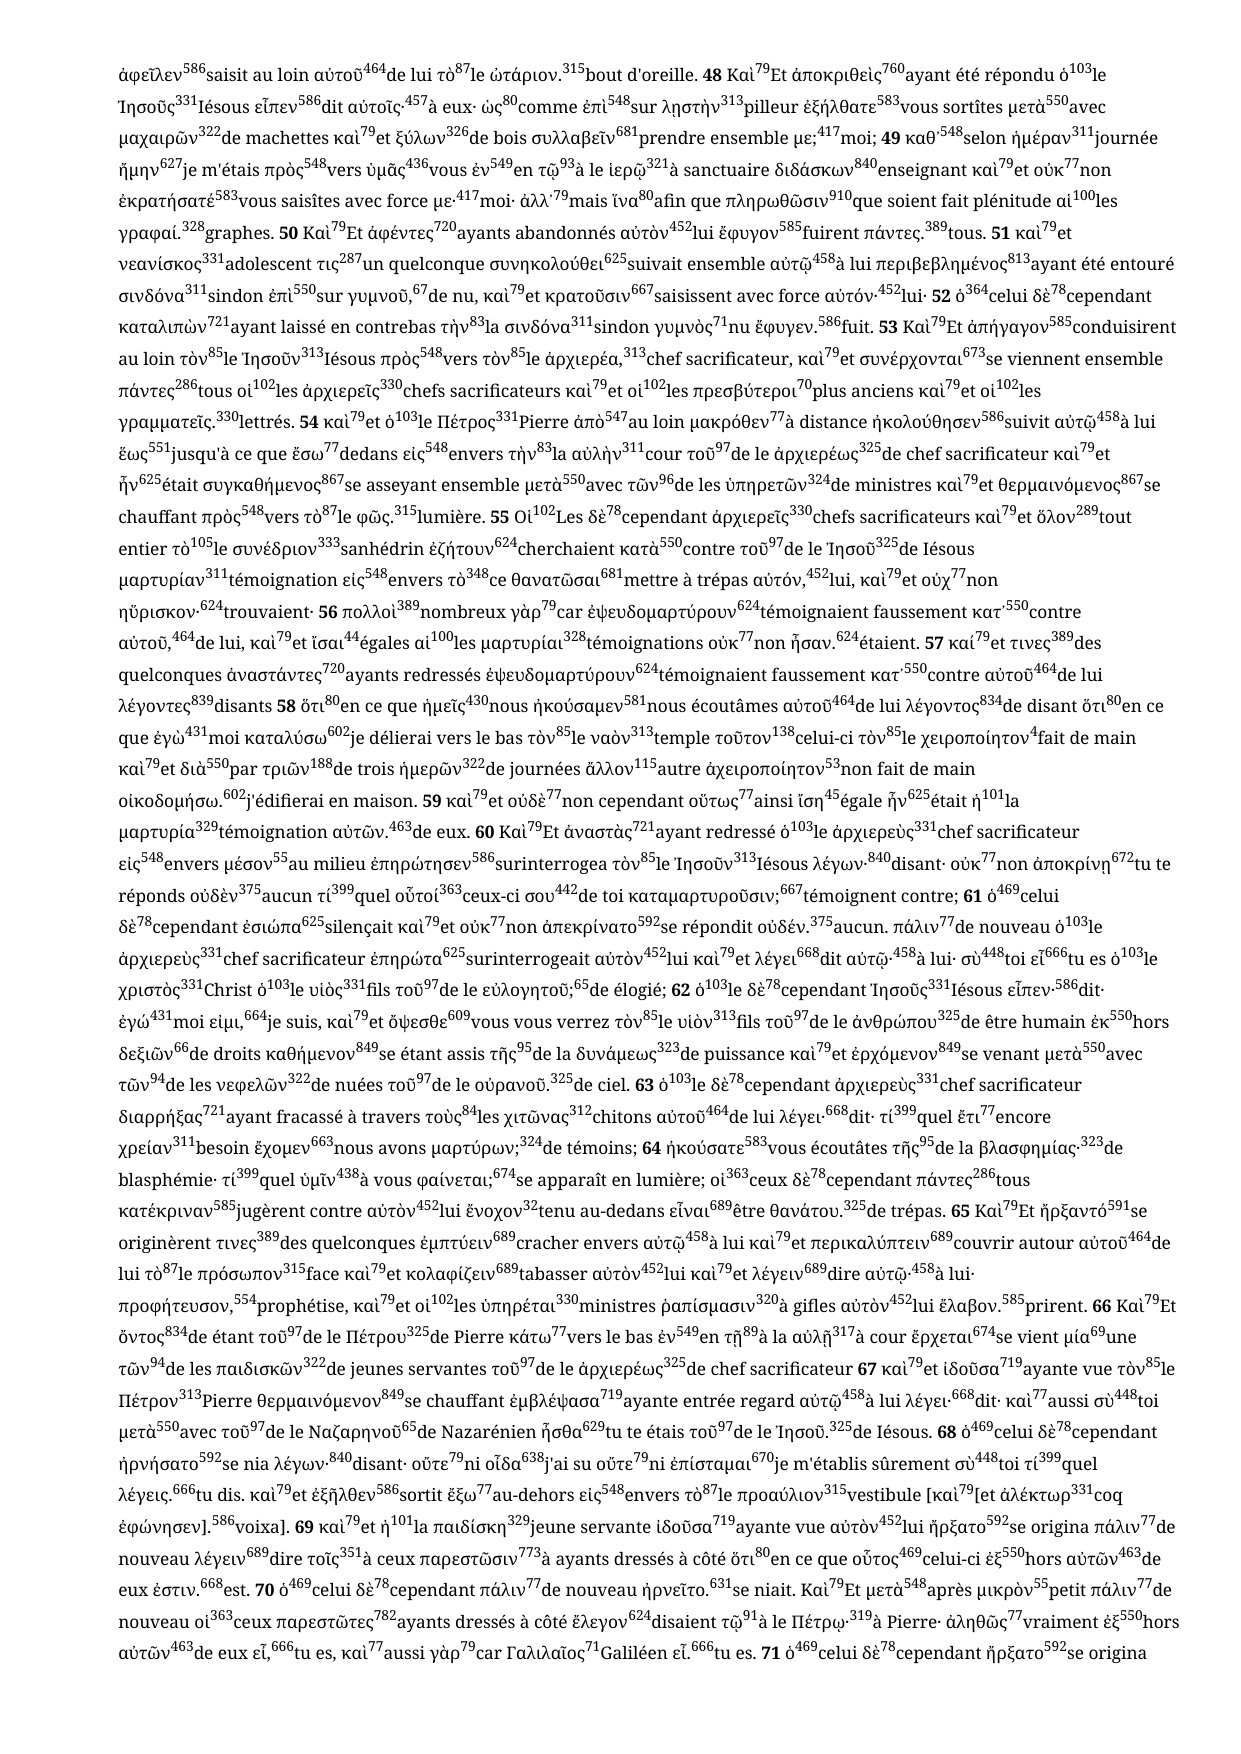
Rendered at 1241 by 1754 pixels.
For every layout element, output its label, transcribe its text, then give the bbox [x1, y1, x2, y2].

text 1 Ἦν625Était δὲ78cependant τὸ105le πάσχα333pâque καὶ79et τὰ104les ἄζυμα72sans levains μετὰ548après δύο176deux ἡμέρας.310journées. καὶ79et ἐζήτουν624cherchaient οἱ102les ἀρχιερεῖς330chefs sacrificateurs καὶ79et οἱ102les γραμματεῖς330lettrés πῶς77comment? αὐτὸν452lui ἐν549en δόλῳ319à fraude κρατήσαντες720ayants saisis avec force ἀποκτείνωσιν·898que tuent catégoriquement· 2 ἔλεγον624disaient γάρ·79car· μὴ77ne pas ἐν549en τῇ89à la ἑορτῇ,317à fête, μήποτε80de peur que ἔσται612se sera θόρυβος331tumulte τοῦ97de le λαοῦ.325de peuple. 3 Καὶ79Et ὄντος834de étant αὐτοῦ464de lui ἐν549en Βηθανίᾳ317à Béthanie ἐν549en τῇ89à la οἰκίᾳ317à maison d'habitation Σίμωνος325de Simon τοῦ97de le λεπροῦ,16de lépreux, κατακειμένου861de se couchant de haut en bas αὐτοῦ464de lui ἦλθεν586vint γυνὴ329femme ἔχουσα838ayante ἀλάβαστρον311alabastre μύρου327de onguent νάρδου323de nard πιστικῆς14de croyalique πολυτελοῦς,14de très coûteuse, συντρίψασα719ayante broyée ensemble τὴν83la ἀλάβαστρον311alabastre κατέχεεν586versa de haut en bas αὐτοῦ464de lui τῆς95de la κεφαλῆς.323de tête. 4 ἦσαν624étaient δέ78cependant τινες389des quelconques ἀγανακτοῦντες839irritants beaucoup πρὸς548vers ἑαυτούς·527eux-mêmes· εἰς548envers τί399quel ἡ101la ἀπώλεια329perte complète αὕτη154celle-ci τοῦ99de le μύρου327de onguent γέγονεν;642a devenu; 5 ἠδύνατο631se pouvait γὰρ79car τοῦτο158ce-ci τὸ105le μύρον333onguent πραθῆναι683être vendu ἐπάνω77sur le haut δηναρίων326de deniers τριακοσίων192de trois cents καὶ79et δοθῆναι683être donné τοῖς90à les πτωχοῖς·58à pauvres· καὶ79et ἐνεβριμῶντο630se irritaient dans αὐτῇ.456à elle. 6 Ὁ103Le δὲ78cependant Ἰησοῦς331Iésous εἶπεν·586dit· ἄφετε553abandonnez αὐτήν·450elle· τί399quel αὐτῇ456à elle κόπους312frappements παρέχετε;665vous fournissez; καλὸν6beau ἔργον315travail ἠργάσατο592se mit au travail ἐν549en ἐμοί.420à moi. 7 πάντοτε77en tout moment γὰρ79car τοὺς84les πτωχοὺς52pauvres ἔχετε665vous avez μεθ᾽550avec ἑαυτῶν521de vous-mêmes καὶ79et ὅταν80lorsque le cas échéant θέλητε918que vous vouliez δύνασθε671vous vous pouvez αὐτοῖς457à eux εὖ77bien ποιῆσαι,681faire, ἐμὲ417moi δὲ78cependant οὐ77non πάντοτε77en tout moment ἔχετε.665vous avez. 8 ὃ482lequel ἔσχεν586eut ἐποίησεν·586fit· προέλαβεν586prit à l'avance μυρίσαι681oindre d'onguent τὸ87le σῶμά315corps μου424de moi εἰς548envers τὸν245le ἐνταφιασμόν.313enterrement. 9 ἀμὴν304amen δὲ78cependant λέγω664je dis ὑμῖν,438à vous, ὅπου80là où ἐὰν340si le cas échéant κηρυχθῇ911que soit annoncé τὸ105le εὐαγγέλιον333évangile εἰς548envers ὅλον269tout entier τὸν85le κόσμον,313monde, καὶ77aussi ὃ482lequel ἐποίησεν586fit αὕτη362celle-ci λαληθήσεται619sera bavardé εἰς548envers μνημόσυνον315souvenance αὐτῆς.462de elle. 10 Καὶ79Et Ἰούδας331Iouda Ἰσκαριὼθ331Iskariote ὁ103le εἷς71un τῶν96de les δώδεκα64de douze ἀπῆλθεν586éloigna πρὸς548vers τοὺς84les ἀρχιερεῖς312chefs sacrificateurs ἵνα80afin que αὐτὸν452lui παραδοῖ899que transmette αὐτοῖς.457à eux. 11 οἱ468ceux δὲ78cependant ἀκούσαντες720ayants écoutés ἐχάρησαν599furent été de joie καὶ79et ἐπηγγείλαντο591se promirent αὐτῷ458à lui ἀργύριον315objet d'argent δοῦναι.681donner. καὶ79et ἐζήτει625cherchait πῶς77comment? αὐτὸν452lui εὐκαίρως77en bien moment παραδοῖ.899que transmette. 12 Καὶ79Et τῇ89à la πρώτῃ206à première ἡμέρᾳ317à journée τῶν98de les ἀζύμων,66de sans levains, ὅτε77lorsque τὸ87le πάσχα315pâque ἔθυον,624sacrifiaient, λέγουσιν667disent αὐτῷ458à lui οἱ102les μαθηταὶ330disciples αὐτοῦ·464de lui· ποῦ77où? θέλεις666tu veux ἀπελθόντες720ayants éloignés ἑτοιμάσωμεν894que nous préparions ἵνα80afin que φάγῃς897que tu manges τὸ87le πάσχα;315pâque; 13 καὶ79et ἀποστέλλει668envoie δύο52deux τῶν96de les μαθητῶν324de disciples αὐτοῦ464de lui καὶ79et λέγει668dit αὐτοῖς·457à eux· ὑπάγετε569dirigez en arrière εἰς548envers τὴν83la πόλιν,311cité, καὶ79et ἀπαντήσει606viendra de loin à la rencontre ὑμῖν438à vous ἄνθρωπος331être humain κεράμιον315cruche ὕδατος327de eau βαστάζων·840mettant en charge· ἀκολουθήσατε553suivez αὐτῷ458à lui 14 καὶ79et ὅπου80là où ἐὰν340si le cas échéant εἰσέλθῃ899que vienne à l'intérieur εἴπατε553dites τῷ91à le οἰκοδεσπότῃ319à despote de maison ὅτι80en ce que ὁ103le διδάσκαλος331enseignant λέγει·668dit· ποῦ77où? ἐστιν668est τὸ105le κατάλυμά333salle de déliage μου424de moi ὅπου77là où τὸ87le πάσχα315pâque μετὰ550avec τῶν96de les μαθητῶν324de disciples μου424de moi φάγω;895que je mange; 15 καὶ79et αὐτὸς469lui ὑμῖν438à vous δείξει606montrera ἀνάγαιον315chambre haute μέγα6grand ἐστρωμένον798ayant été étendu ἕτοιμον·55prêt· καὶ79et ἐκεῖ77là ἑτοιμάσατε553préparez ἡμῖν.419à nous. 16 καὶ79et ἐξῆλθον585sortirent οἱ102les μαθηταὶ330disciples καὶ79et ἦλθον585vinrent εἰς548envers τὴν83la πόλιν311cité καὶ79et εὗρον585trouvèrent καθὼς77de haut en bas comme εἶπεν586dit αὐτοῖς457à eux καὶ79et ἡτοίμασαν585préparèrent τὸ87le πάσχα.315pâque. 17 Καὶ79Et ὀψίας63de tardive γενομένης732de se ayante devenue ἔρχεται674se vient μετὰ550avec τῶν96de les δώδεκα.64de douze. 18 καὶ79et ἀνακειμένων860de se couchants de bas en haut αὐτῶν463de eux καὶ79et ἐσθιόντων833de mangeants ὁ103le Ἰησοῦς331Iésous εἶπεν·586dit· ἀμὴν304amen λέγω664je dis ὑμῖν438à vous ὅτι80en ce que εἷς71un ἐξ550hors ὑμῶν441de vous παραδώσει606transmettra με417moi ὁ364celui ἐσθίων840mangeant μετ᾽550avec ἐμοῦ.424de moi. 19 ἤρξαντο591se originèrent λυπεῖσθαι692être attristé καὶ79et λέγειν689dire αὐτῷ458à lui εἷς71un κατὰ547de haut en bas εἷς·71un· μήτι340ne serait-ce que ἐγώ;431moi; 20 ὁ469celui δὲ78cependant εἶπεν586dit αὐτοῖς·457à eux· εἷς71un τῶν96de les δώδεκα,64de douze, ὁ364celui ἐμβαπτόμενος867se trempant dedans μετ᾽550avec ἐμοῦ424de moi εἰς548envers τὸ87le τρύβλιον.315bol. 21 ὅτι80en ce que ὁ103le μὲν79certes υἱὸς331fils τοῦ97de le ἀνθρώπου325de être humain ὑπάγει668dirige en arrière καθὼς77de haut en bas comme γέγραπται654a été graphé περὶ550autour αὐτοῦ,464de lui, οὐαὶ304Ouai δὲ78cependant τῷ91à le ἀνθρώπῳ319à être humain ἐκείνῳ144à celui-là δι᾽550par οὗ492de lequel ὁ103le υἱὸς331fils τοῦ97de le ἀνθρώπου325de être humain παραδίδοται·680est transmis· καλὸν49beau ἦν625était αὐτῷ458à lui εἰ80si οὐκ77non ἐγεννήθη600fut engendré ὁ103le ἄνθρωπος331être humain ἐκεῖνος.156celui-là. 22 Καὶ79Et ἐσθιόντων833de mangeants αὐτῶν463de eux λαβὼν721ayant pris ἄρτον313pain εὐλογήσας721ayant élogié ἔκλασεν586cassa καὶ79et ἔδωκεν586donna αὐτοῖς457à eux καὶ79et εἶπεν·586dit· λάβετε,553prenez, τοῦτό366ce-ci ἐστιν668est τὸ105le σῶμά333corps μου.424de moi. 23 καὶ79et λαβὼν721ayant pris ποτήριον315récipient à boire εὐχαριστήσας721ayant rendu grâce ἔδωκεν586donna αὐτοῖς,457à eux, καὶ79et ἔπιον585burent ἐξ550hors αὐτοῦ466de lui πάντες.389tous. 24 καὶ79et εἶπεν586dit αὐτοῖς·457à eux· τοῦτό366ce-ci ἐστιν668est τὸ105le αἷμά333sang μου424de moi τῆς95de la διαθήκης323de disposition τὸ366ce ἐκχυννόμενον893étant déversé ὑπὲρ550au-dessus πολλῶν.383de nombreux. 25 ἀμὴν304amen λέγω664je dis ὑμῖν438à vous ὅτι80en ce que οὐκέτι77non plus οὐ77non μὴ77ne pas πίω895que je boive ἐκ550hors τοῦ99de le γενήματος327de progéniture τῆς95de la ἀμπέλου323de vigne ἕως552jusqu'à ce que τῆς95de la ἡμέρας323de journée ἐκείνης148de celle-là ὅταν77lorsque le cas échéant αὐτὸ454lui πίνω917que je boive καινὸν55nouveau ἐν549en τῇ89à la βασιλείᾳ317à royauté τοῦ97de le θεοῦ.325de Dieu. 26 Καὶ79Et ὑμνήσαντες720ayants chantés hymne ἐξῆλθον585sortirent εἰς548envers τὸ87le ὄρος315montagne τῶν94de les ἐλαιῶν.322de oliviers. 27 καὶ79et λέγει668dit αὐτοῖς457à eux ὁ103le Ἰησοῦς331Iésous ὅτι80en ce que πάντες389tous σκανδαλισθήσεσθε,616vous serez scandalisé, ὅτι80en ce que γέγραπται·654a été graphé· πατάξω602je percuterai τὸν85le ποιμένα,313berger, καὶ79et τὰ104les πρόβατα332brebis διασκορπισθήσονται.618seront dispersé au travers. 28 ἀλλὰ79mais μετὰ548après τὸ348ce ἐγερθῆναί683être éveillé με417moi προάξω602je mènerai devant ὑμᾶς436vous εἰς548envers τὴν83la Γαλιλαίαν.311Galilée. 29 ὁ103le δὲ78cependant Πέτρος331Pierre ἔφη625déclarait αὐτῷ·458à lui· εἰ80si καὶ77aussi πάντες389tous σκανδαλισθήσονται,618seront scandalisé, ἀλλ᾽79mais οὐκ77non ἐγώ.431moi. 30 καὶ79et λέγει668dit αὐτῷ458à lui ὁ103le Ἰησοῦς·331Iésous· ἀμὴν304amen λέγω664je dis σοι439à toi ὅτι80en ce que σὺ448toi σήμερον77aujourd'hui ταύτῃ142à celle-ci τῇ89à la νυκτὶ317à nuit πρὶν80avant ἢ340ou δὶς77doublement ἀλέκτορα313coq φωνῆσαι681voixer τρίς77trois fois με417moi ἀπαρνήσῃ.610tu te nieras au loin. 31 ὁ469celui δὲ78cependant ἐκπερισσῶς77surabondamment à l'excès ἐλάλει·625bavardait· ἐὰν80si le cas échéant δέῃ921que attache de lien με417moi συναποθανεῖν681mourir loin avec σοι,439à toi, οὐ77non μή77ne pas σε437toi ἀπαρνήσομαι.608je me nierai au loin. ὡσαύτως77de même δὲ78cependant καὶ77aussi πάντες389tous ἔλεγον.624disaient. 32 Καὶ79Et ἔρχονται673se viennent εἰς548envers χωρίον315emplacement οὗ494de lequel τὸ105le ὄνομα333nom Γεθσημανὶ333Gethsémani καὶ79et λέγει668dit τοῖς90à les μαθηταῖς318à disciples αὐτοῦ·464de lui· καθίσατε553asseyez ὧδε77ici ἕως80jusqu'à ce que προσεύξωμαι.901que je me prie. 33 καὶ79et παραλαμβάνει668prend à côté τὸν85le Πέτρον313Pierre καὶ79et [τὸν]85[le] Ἰάκωβον313Iakobos καὶ79et [τὸν]85[le] Ἰωάννην313Ioannes μετ᾽550avec αὐτοῦ464de lui καὶ79et ἤρξατο592se origina ἐκθαμβεῖσθαι692être stupéfié καὶ79et ἀδημονεῖν689être troublé 34 καὶ79et λέγει668dit αὐτοῖς·457à eux· περίλυπός45triste autour ἐστιν668est ἡ101la ψυχή329âme μου424de moi ἕως552jusqu'à ce que θανάτου·325de trépas· μείνατε553restez ὧδε77ici καὶ79et γρηγορεῖτε.569vigilez. 35 καὶ79et προελθὼν721ayant venu devant μικρὸν55petit ἔπιπτεν625tombait ἐπὶ550sur τῆς95de la γῆς323de terre καὶ79et προσηύχετο631se priait ἵνα80afin que εἰ80si δυνατόν49puissant ἐστιν668est παρέλθῃ899que passe à côté ἀπ᾽550au loin αὐτοῦ464de lui ἡ101la ὥρα,329heure, 36 καὶ79et ἔλεγεν·625disait· αββα304Abba ὁ109le πατήρ,337père, πάντα391tous δυνατά48puissants σοι·439à toi· παρένεγκε554porte à côté τὸ87le ποτήριον315récipient à boire τοῦτο140ce-ci ἀπ᾽550au loin ἐμοῦ·424de moi· ἀλλ᾽79mais οὐ77non τί399quel ἐγὼ431moi θέλω664je veux ἀλλὰ79mais τί399quel σύ.448toi. 37 καὶ79et ἔρχεται674se vient καὶ79et εὑρίσκει668trouve αὐτοὺς451eux καθεύδοντας,821dormants de haut en bas, καὶ79et λέγει668dit τῷ91à le Πέτρῳ·319à Pierre· Σίμων,337Simon, καθεύδεις;666tu dors de haut en bas; οὐκ77non ἴσχυσας584tu eus la ténacité μίαν177une ὥραν311heure γρηγορῆσαι;681vigiler; 38 γρηγορεῖτε569vigilez καὶ79et προσεύχεσθε,573que vous vous priez, ἵνα80afin que μὴ77ne pas ἔλθητε896que vous veniez εἰς548envers πειρασμόν·313tentation· τὸ105le μὲν79certes πνεῦμα333souffle πρόθυμον49de promptitude fureur ἡ101la δὲ78cependant σὰρξ329chair ἀσθενής.45infirme. 39 Καὶ79Et πάλιν77de nouveau ἀπελθὼν721ayant éloigné προσηύξατο592se pria τὸν85le αὐτὸν138même λόγον313discours εἰπών.721ayant dit. 40 καὶ79et πάλιν77de nouveau ἐλθὼν721ayant venu εὗρεν586trouva αὐτοὺς451eux καθεύδοντας,821dormants de haut en bas, ἦσαν624étaient γὰρ79car αὐτῶν463de eux οἱ102les ὀφθαλμοὶ330yeux καταβαρυνόμενοι,890étants alourdis de haut en bas, καὶ79et οὐκ77non ᾔδεισαν658avaient su τί399quel ἀποκριθῶσιν910que soient répondu αὐτῷ.458à lui. 41 Καὶ79Et ἔρχεται674se vient τὸ87le τρίτον55troisième καὶ79et λέγει668dit αὐτοῖς·457à eux· καθεύδετε665vous dormez de haut en bas τὸ87le λοιπὸν375restant καὶ79et ἀναπαύεσθε·671vous vous reposez· ἀπέχει·668tient au loin· ἦλθεν586vint ἡ101la ὥρα,329heure, ἰδοὺ306voici παραδίδοται680est transmis ὁ103le υἱὸς331fils τοῦ97de le ἀνθρώπου325de être humain εἰς548envers τὰς82les χεῖρας310mains τῶν96de les ἁμαρτωλῶν.64de fauteurs. 42 ἐγείρεσθε577soyez éveillés ἄγωμεν·916que nous conduisions· ἰδοὺ306voici ὁ364celui παραδιδούς840transmettant με417moi ἤγγικεν.642a approché. 43 Καὶ79Et εὐθὺς77directement ἔτι77encore αὐτοῦ464de lui λαλοῦντος834de bavardant παραγίνεται674se devient à côté Ἰούδας331Iouda εἷς71un τῶν96de les δώδεκα64de douze καὶ79et μετ᾽550avec αὐτοῦ464de lui ὄχλος331foule μετὰ550avec μαχαιρῶν322de machettes καὶ79et ξύλων326de bois παρὰ550à côté τῶν96de les ἀρχιερέων324de chefs sacrificateurs καὶ79et τῶν96de les γραμματέων324de lettrés καὶ79et τῶν96de les πρεσβυτέρων.64de plus anciens. 44 δεδώκει659avait donné δὲ78cependant ὁ364celui παραδιδοὺς840transmettant αὐτὸν452lui σύσσημον315signe commun αὐτοῖς457à eux λέγων·840disant· ὃν480lequel ἂν340le cas échéant φιλήσω895que j'affectionne αὐτός469lui ἐστιν,668est, κρατήσατε553saisissez avec force αὐτὸν452lui καὶ79et ἀπάγετε569conduisez au loin ἀσφαλῶς.77en sécurité. 45 καὶ79et ἐλθὼν721ayant venu εὐθὺς77directement προσελθὼν721ayant venu vers αὐτῷ458à lui λέγει·668dit· ῥαββί,337rabbi, καὶ79et κατεφίλησεν586affectionna de haut en bas αὐτόν·452lui· 46 οἱ468ceux δὲ78cependant ἐπέβαλον585surjetèrent τὰς82les χεῖρας310mains αὐτῷ458à lui καὶ79et ἐκράτησαν585saisirent avec force αὐτόν.452lui. 47 εἷς71un δέ78cependant [τις]287[un quelconque] τῶν357de ceux παρεστηκότων777de ayants dressés à côté σπασάμενος740se ayant dégainé τὴν83la μάχαιραν311machette ἔπαισεν586frappa τὸν85le δοῦλον313mâle esclave τοῦ97de le ἀρχιερέως325de chef sacrificateur καὶ79et ἀφεῖλεν586saisit au loin αὐτοῦ464de lui τὸ87le ὠτάριον.315bout d'oreille. 48 Καὶ79Et ἀποκριθεὶς760ayant été répondu ὁ103le Ἰησοῦς331Iésous εἶπεν586dit αὐτοῖς·457à eux· ὡς80comme ἐπὶ548sur λῃστὴν313pilleur ἐξήλθατε583vous sortîtes μετὰ550avec μαχαιρῶν322de machettes καὶ79et ξύλων326de bois συλλαβεῖν681prendre ensemble με;417moi; 49 καθ᾽548selon ἡμέραν311journée ἤμην627je m'étais πρὸς548vers ὑμᾶς436vous ἐν549en τῷ93à le ἱερῷ321à sanctuaire διδάσκων840enseignant καὶ79et οὐκ77non ἐκρατήσατέ583vous saisîtes avec force με·417moi· ἀλλ᾽79mais ἵνα80afin que πληρωθῶσιν910que soient fait plénitude αἱ100les γραφαί.328graphes. 50 Καὶ79Et ἀφέντες720ayants abandonnés αὐτὸν452lui ἔφυγον585fuirent πάντες.389tous. 51 καὶ79et νεανίσκος331adolescent τις287un quelconque συνηκολούθει625suivait ensemble αὐτῷ458à lui περιβεβλημένος813ayant été entouré σινδόνα311sindon ἐπὶ550sur γυμνοῦ,67de nu, καὶ79et κρατοῦσιν667saisissent avec force αὐτόν·452lui· 52 ὁ364celui δὲ78cependant καταλιπὼν721ayant laissé en contrebas τὴν83la σινδόνα311sindon γυμνὸς71nu ἔφυγεν.586fuit. 53 Καὶ79Et ἀπήγαγον585conduisirent au loin τὸν85le Ἰησοῦν313Iésous πρὸς548vers τὸν85le ἀρχιερέα,313chef sacrificateur, καὶ79et συνέρχονται673se viennent ensemble πάντες286tous οἱ102les ἀρχιερεῖς330chefs sacrificateurs καὶ79et οἱ102les πρεσβύτεροι70plus anciens καὶ79et οἱ102les γραμματεῖς.330lettrés. 54 καὶ79et ὁ103le Πέτρος331Pierre ἀπὸ547au loin μακρόθεν77à distance ἠκολούθησεν586suivit αὐτῷ458à lui ἕως551jusqu'à ce que ἔσω77dedans εἰς548envers τὴν83la αὐλὴν311cour τοῦ97de le ἀρχιερέως325de chef sacrificateur καὶ79et ἦν625était συγκαθήμενος867se asseyant ensemble μετὰ550avec τῶν96de les ὑπηρετῶν324de ministres καὶ79et θερμαινόμενος867se chauffant πρὸς548vers τὸ87le φῶς.315lumière. 55 Οἱ102Les δὲ78cependant ἀρχιερεῖς330chefs sacrificateurs καὶ79et ὅλον289tout entier τὸ105le συνέδριον333sanhédrin ἐζήτουν624cherchaient κατὰ550contre τοῦ97de le Ἰησοῦ325de Iésous μαρτυρίαν311témoignation εἰς548envers τὸ348ce θανατῶσαι681mettre à trépas αὐτόν,452lui, καὶ79et οὐχ77non ηὕρισκον·624trouvaient· 56 πολλοὶ389nombreux γὰρ79car ἐψευδομαρτύρουν624témoignaient faussement κατ᾽550contre αὐτοῦ,464de lui, καὶ79et ἴσαι44égales αἱ100les μαρτυρίαι328témoignations οὐκ77non ἦσαν.624étaient. 57 καί79et τινες389des quelconques ἀναστάντες720ayants redressés ἐψευδομαρτύρουν624témoignaient faussement κατ᾽550contre αὐτοῦ464de lui λέγοντες839disants 58 ὅτι80en ce que ἡμεῖς430nous ἠκούσαμεν581nous écoutâmes αὐτοῦ464de lui λέγοντος834de disant ὅτι80en ce que ἐγὼ431moi καταλύσω602je délierai vers le bas τὸν85le ναὸν313temple τοῦτον138celui-ci τὸν85le χειροποίητον4fait de main καὶ79et διὰ550par τριῶν188de trois ἡμερῶν322de journées ἄλλον115autre ἀχειροποίητον53non fait de main οἰκοδομήσω.602j'édifierai en maison. 59 καὶ79et οὐδὲ77non cependant οὕτως77ainsi ἴση45égale ἦν625était ἡ101la μαρτυρία329témoignation αὐτῶν.463de eux. 60 Καὶ79Et ἀναστὰς721ayant redressé ὁ103le ἀρχιερεὺς331chef sacrificateur εἰς548envers μέσον55au milieu ἐπηρώτησεν586surinterrogea τὸν85le Ἰησοῦν313Iésous λέγων·840disant· οὐκ77non ἀποκρίνῃ672tu te réponds οὐδὲν375aucun τί399quel οὗτοί363ceux-ci σου442de toi καταμαρτυροῦσιν;667témoignent contre; 61 ὁ469celui δὲ78cependant ἐσιώπα625silençait καὶ79et οὐκ77non ἀπεκρίνατο592se répondit οὐδέν.375aucun. πάλιν77de nouveau ὁ103le ἀρχιερεὺς331chef sacrificateur ἐπηρώτα625surinterrogeait αὐτὸν452lui καὶ79et λέγει668dit αὐτῷ·458à lui· σὺ448toi εἶ666tu es ὁ103le χριστὸς331Christ ὁ103le υἱὸς331fils τοῦ97de le εὐλογητοῦ;65de élogié; 62 ὁ103le δὲ78cependant Ἰησοῦς331Iésous εἶπεν·586dit· ἐγώ431moi εἰμι,664je suis, καὶ79et ὄψεσθε609vous vous verrez τὸν85le υἱὸν313fils τοῦ97de le ἀνθρώπου325de être humain ἐκ550hors δεξιῶν66de droits καθήμενον849se étant assis τῆς95de la δυνάμεως323de puissance καὶ79et ἐρχόμενον849se venant μετὰ550avec τῶν94de les νεφελῶν322de nuées τοῦ97de le οὐρανοῦ.325de ciel. 63 ὁ103le δὲ78cependant ἀρχιερεὺς331chef sacrificateur διαρρήξας721ayant fracassé à travers τοὺς84les χιτῶνας312chitons αὐτοῦ464de lui λέγει·668dit· τί399quel ἔτι77encore χρείαν311besoin ἔχομεν663nous avons μαρτύρων;324de témoins; 64 ἠκούσατε583vous écoutâtes τῆς95de la βλασφημίας·323de blasphémie· τί399quel ὑμῖν438à vous φαίνεται;674se apparaît en lumière; οἱ363ceux δὲ78cependant πάντες286tous κατέκριναν585jugèrent contre αὐτὸν452lui ἔνοχον32tenu au-dedans εἶναι689être θανάτου.325de trépas. 65 Καὶ79Et ἤρξαντό591se originèrent τινες389des quelconques ἐμπτύειν689cracher envers αὐτῷ458à lui καὶ79et περικαλύπτειν689couvrir autour αὐτοῦ464de lui τὸ87le πρόσωπον315face καὶ79et κολαφίζειν689tabasser αὐτὸν452lui καὶ79et λέγειν689dire αὐτῷ·458à lui· προφήτευσον,554prophétise, καὶ79et οἱ102les ὑπηρέται330ministres ῥαπίσμασιν320à gifles αὐτὸν452lui ἔλαβον.585prirent. 66 Καὶ79Et ὄντος834de étant τοῦ97de le Πέτρου325de Pierre κάτω77vers le bas ἐν549en τῇ89à la αὐλῇ317à cour ἔρχεται674se vient μία69une τῶν94de les παιδισκῶν322de jeunes servantes τοῦ97de le ἀρχιερέως325de chef sacrificateur 67 καὶ79et ἰδοῦσα719ayante vue τὸν85le Πέτρον313Pierre θερμαινόμενον849se chauffant ἐμβλέψασα719ayante entrée regard αὐτῷ458à lui λέγει·668dit· καὶ77aussi σὺ448toi μετὰ550avec τοῦ97de le Ναζαρηνοῦ65de Nazarénien ἦσθα629tu te étais τοῦ97de le Ἰησοῦ.325de Iésous. 68 ὁ469celui δὲ78cependant ἠρνήσατο592se nia λέγων·840disant· οὔτε79ni οἶδα638j'ai su οὔτε79ni ἐπίσταμαι670je m'établis sûrement σὺ448toi τί399quel λέγεις.666tu dis. καὶ79et ἐξῆλθεν586sortit ἔξω77au-dehors εἰς548envers τὸ87le προαύλιον315vestibule [καὶ79[et ἀλέκτωρ331coq ἐφώνησεν].586voixa]. 69 καὶ79et ἡ101la παιδίσκη329jeune servante ἰδοῦσα719ayante vue αὐτὸν452lui ἤρξατο592se origina πάλιν77de nouveau λέγειν689dire τοῖς351à ceux παρεστῶσιν773à ayants dressés à côté ὅτι80en ce que οὗτος469celui-ci ἐξ550hors αὐτῶν463de eux ἐστιν.668est. 70 ὁ469celui δὲ78cependant πάλιν77de nouveau ἠρνεῖτο.631se niait. Καὶ79Et μετὰ548après μικρὸν55petit πάλιν77de nouveau οἱ363ceux παρεστῶτες782ayants dressés à côté ἔλεγον624disaient τῷ91à le Πέτρῳ·319à Pierre· ἀληθῶς77vraiment ἐξ550hors αὐτῶν463de eux εἶ,666tu es, καὶ77aussi γὰρ79car Γαλιλαῖος71Galiléen εἶ.666tu es. 71 ὁ469celui δὲ78cependant ἤρξατο592se origina ἀναθεματίζειν689anathématiser καὶ79et ὀμνύειν689jurer ὅτι80en ce que οὐκ77non οἶδα638j'ai su τὸν85le ἄνθρωπον313être humain τοῦτον138celui-ci ὃν480lequel λέγετε.665vous dites. 72 καὶ79et εὐθὺς77directement ἐκ550hors δευτέρου67de deuxième ἀλέκτωρ331coq ἐφώνησεν.586voixa. Καὶ79Et ἀνεμνήσθη600fut remémoré ὁ103le Πέτρος331Pierre τὸ87le ῥῆμα315oral ὡς80comme εἶπεν586dit αὐτῷ458à lui ὁ103le Ἰησοῦς331Iésous ὅτι80en ce que πρὶν80avant ἀλέκτορα313coq φωνῆσαι681voixer δὶς77doublement τρίς77trois fois με417moi ἀπαρνήσῃ·610tu te nieras au loin· καὶ79et ἐπιβαλὼν721ayant surjeté ἔκλαιεν.625pleurait. [118, 59, 1181, 1665]
